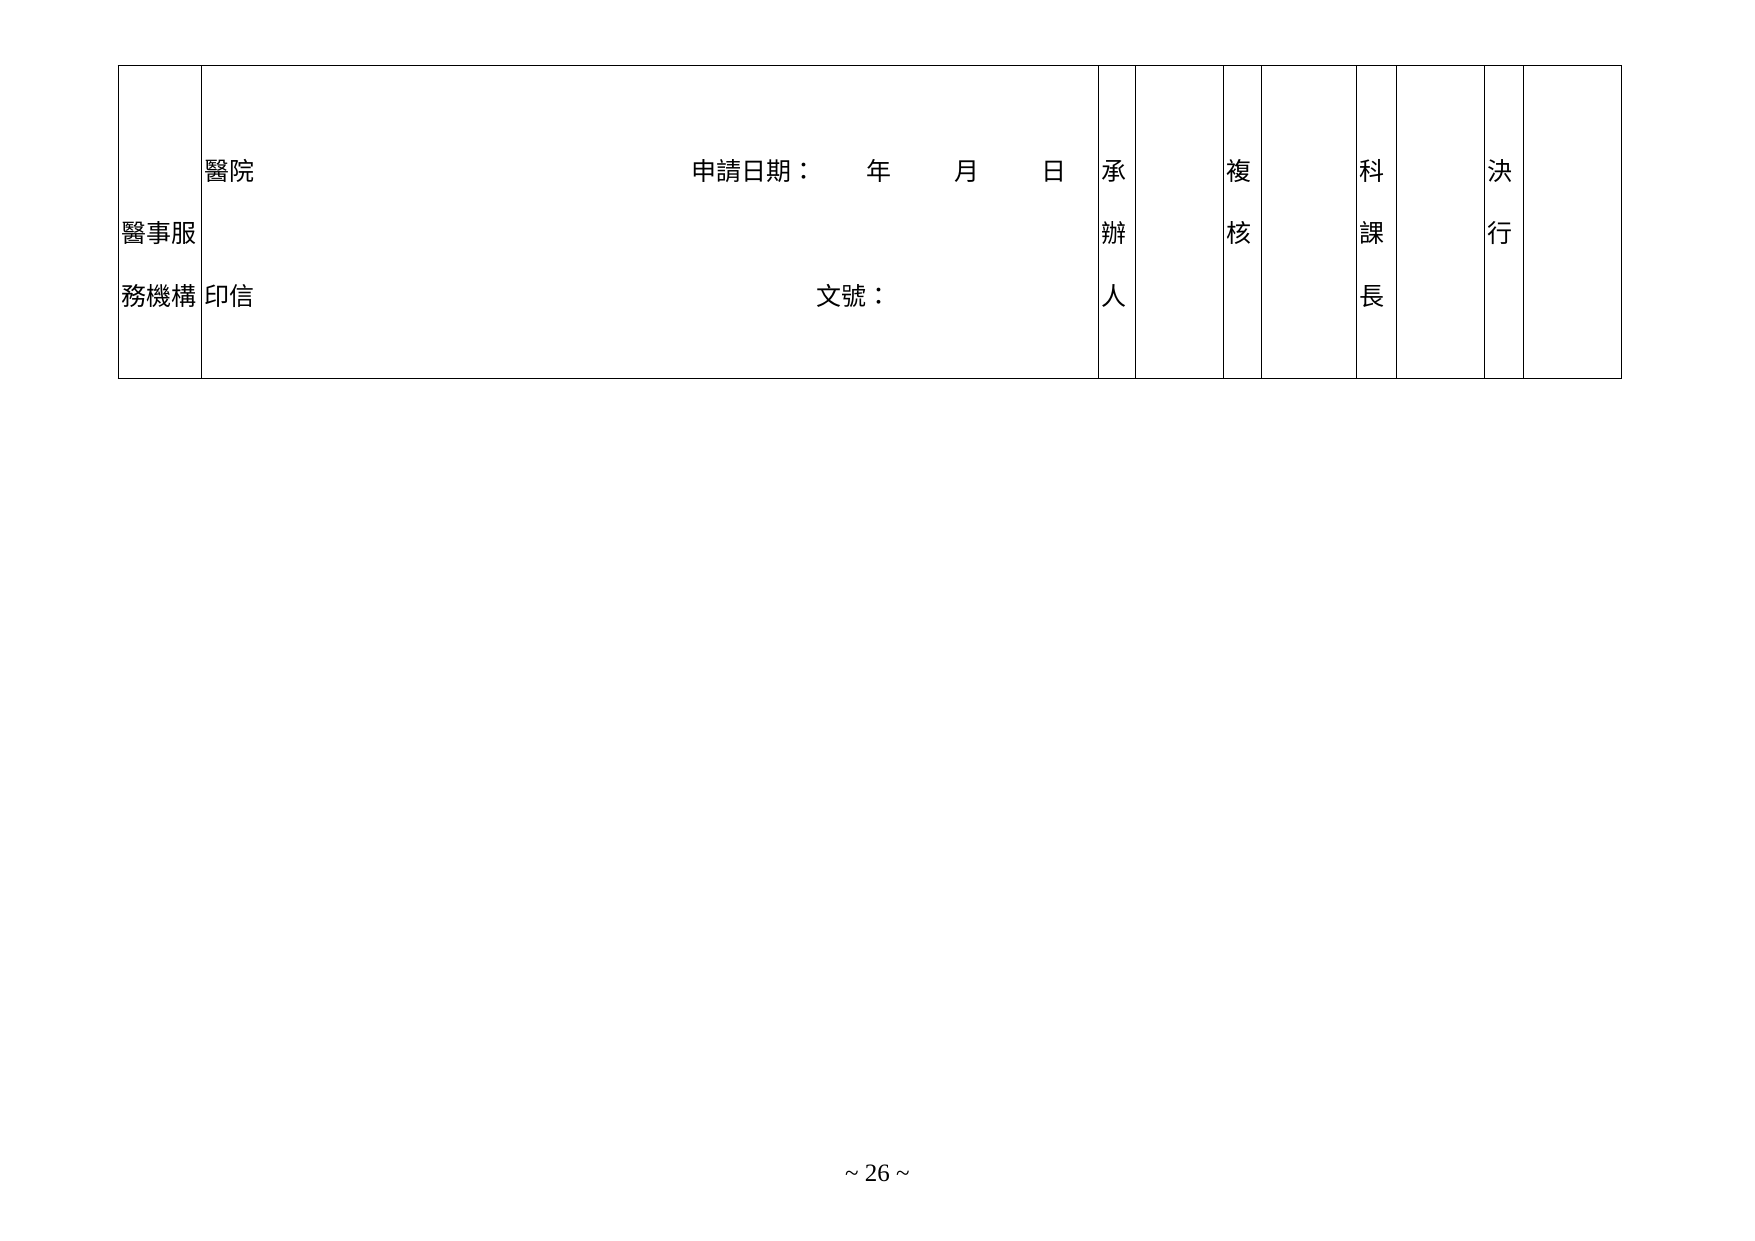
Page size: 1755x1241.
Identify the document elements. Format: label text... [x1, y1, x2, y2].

table_cell 承辦人 [1099, 66, 1135, 378]
table_cell 科課長 [1357, 66, 1396, 378]
table_cell [1262, 66, 1356, 378]
table_cell 決行 [1485, 66, 1523, 378]
table_cell 複核 [1224, 66, 1261, 378]
table_cell 醫院 申請日期： 年 月 日 印信 文號： [202, 66, 1098, 378]
table_cell [1397, 66, 1484, 378]
table_cell 醫事服務機構 [119, 66, 201, 378]
table_cell [1524, 66, 1621, 378]
table_cell [1136, 66, 1223, 378]
